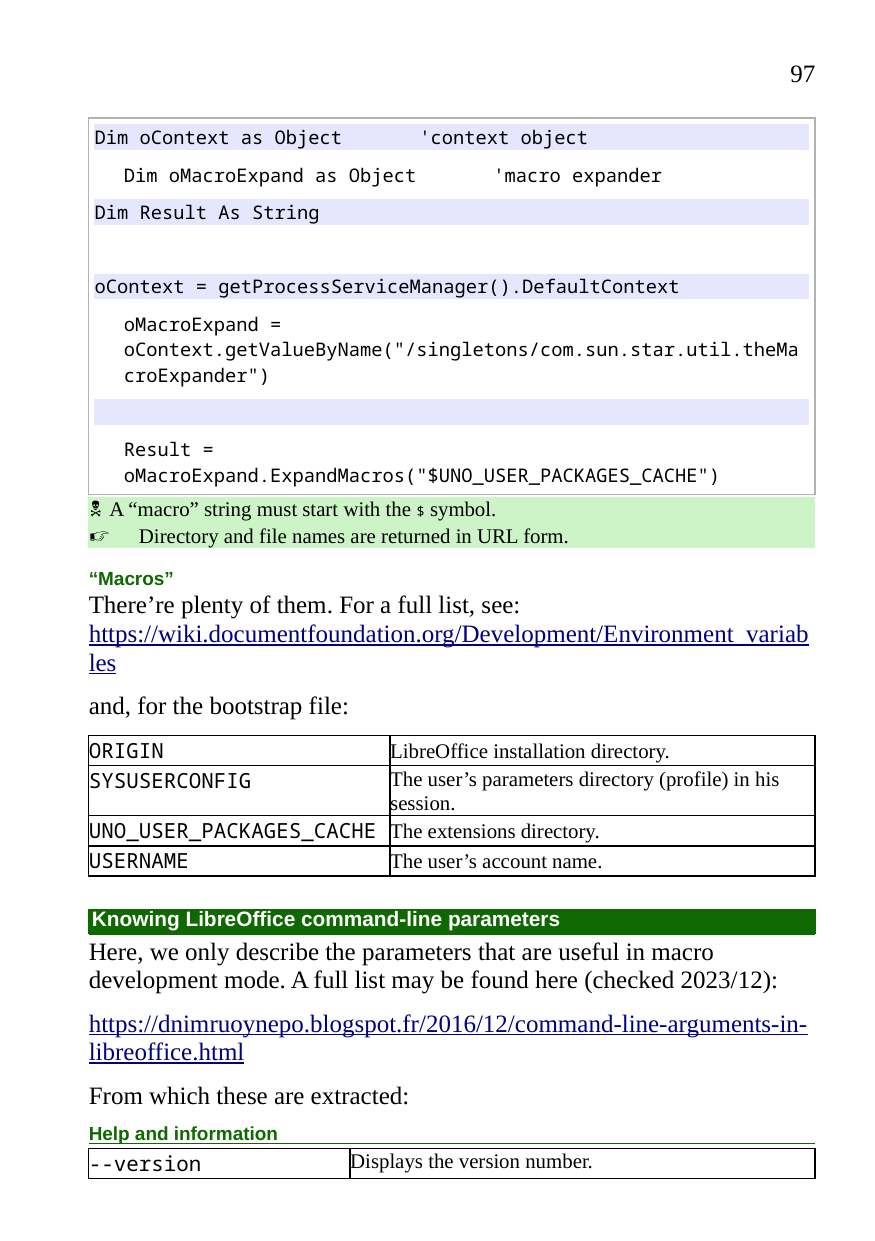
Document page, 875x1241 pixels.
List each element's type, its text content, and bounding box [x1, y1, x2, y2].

text  Directory and file names are returned in URL form. [88, 524, 815, 548]
table_cell The user’s parameters directory (profile) in his session. [391, 766, 814, 815]
text https://dnimruoynepo.blogspot.fr/2016/12/command-line-arguments-in-libreoffice.html [88, 1009, 815, 1066]
table_cell USERNAME [89, 847, 389, 875]
text There’re plenty of them. For a full list, see: https://wiki.documentfoundation.org/Development/Environment_variables [88, 590, 815, 677]
table_cell The extensions directory. [391, 816, 814, 845]
table_header LibreOffice installation directory. [391, 736, 814, 765]
subtitle Help and information [88, 1126, 815, 1144]
subtitle “Macros” [88, 572, 815, 589]
table_header ORIGIN [89, 736, 389, 765]
text  A “macro” string must start with the $ symbol. [88, 497, 815, 521]
table_cell The user’s account name. [391, 847, 814, 875]
text From which these are extracted: [88, 1081, 815, 1109]
table_header Dim oContext as Object 'context object Dim oMacroExpand as Object 'macro expander Dim Result As String oContext = getProcessServiceManager().DefaultContext oMacroExpand = oContext.getValueByName("/singletons/com.sun.star.util.theMacroExpander") Result = oMacroExpand.ExpandMacros("$UNO_USER_PACKAGES_CACHE") [89, 119, 814, 493]
table_header Displays the version number. [351, 1149, 814, 1178]
table_cell UNO_USER_PACKAGES_CACHE [89, 816, 389, 845]
table_header --version [89, 1149, 349, 1178]
table_cell SYSUSERCONFIG [89, 766, 389, 815]
subtitle Knowing LibreOffice command-line parameters [90, 910, 815, 934]
text and, for the bootstrap file: [88, 691, 815, 720]
text Here, we only describe the parameters that are useful in macro development mode. A full list may be found here (checked 2023/12): [88, 937, 815, 994]
